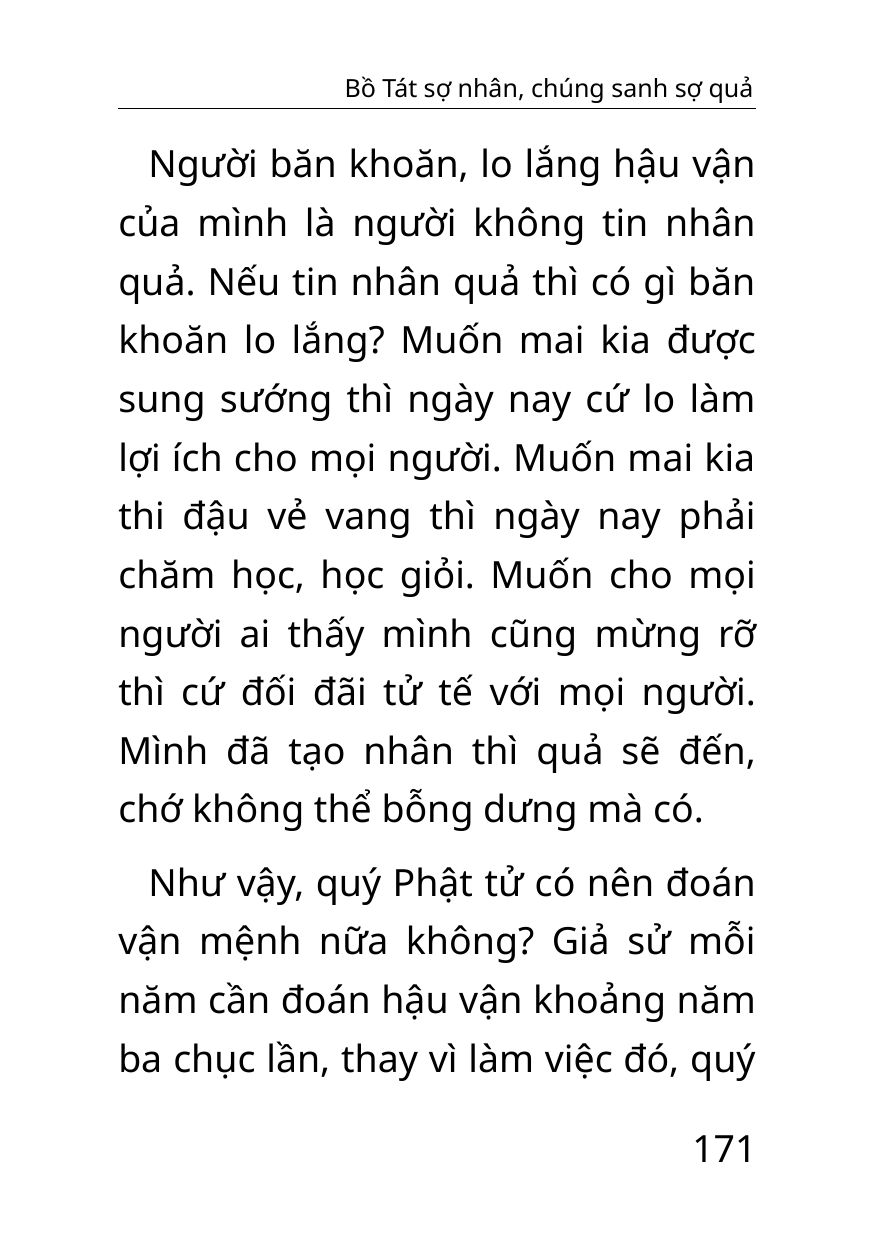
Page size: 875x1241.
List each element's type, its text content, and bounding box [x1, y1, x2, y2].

text Người băn khoăn, lo lắng hậu vận của mình là người không tin nhân quả. Nếu tin nhân quả thì có gì băn khoăn lo lắng? Muốn mai kia được sung sướng thì ngày nay cứ lo làm lợi ích cho mọi người. Muốn mai kia thi đậu vẻ vang thì ngày nay phải chăm học, học giỏi. Muốn cho mọi người ai thấy mình cũng mừng rỡ thì cứ đối đãi tử tế với mọi người. Mình đã tạo nhân thì quả sẽ đến, chớ không thể bỗng dưng mà có. [118, 138, 756, 834]
text Như vậy, quý Phật tử có nên đoán vận mệnh nữa không? Giả sử mỗi năm cần đoán hậu vận khoảng năm ba chục lần, thay vì làm việc đó, quý [118, 856, 756, 1083]
